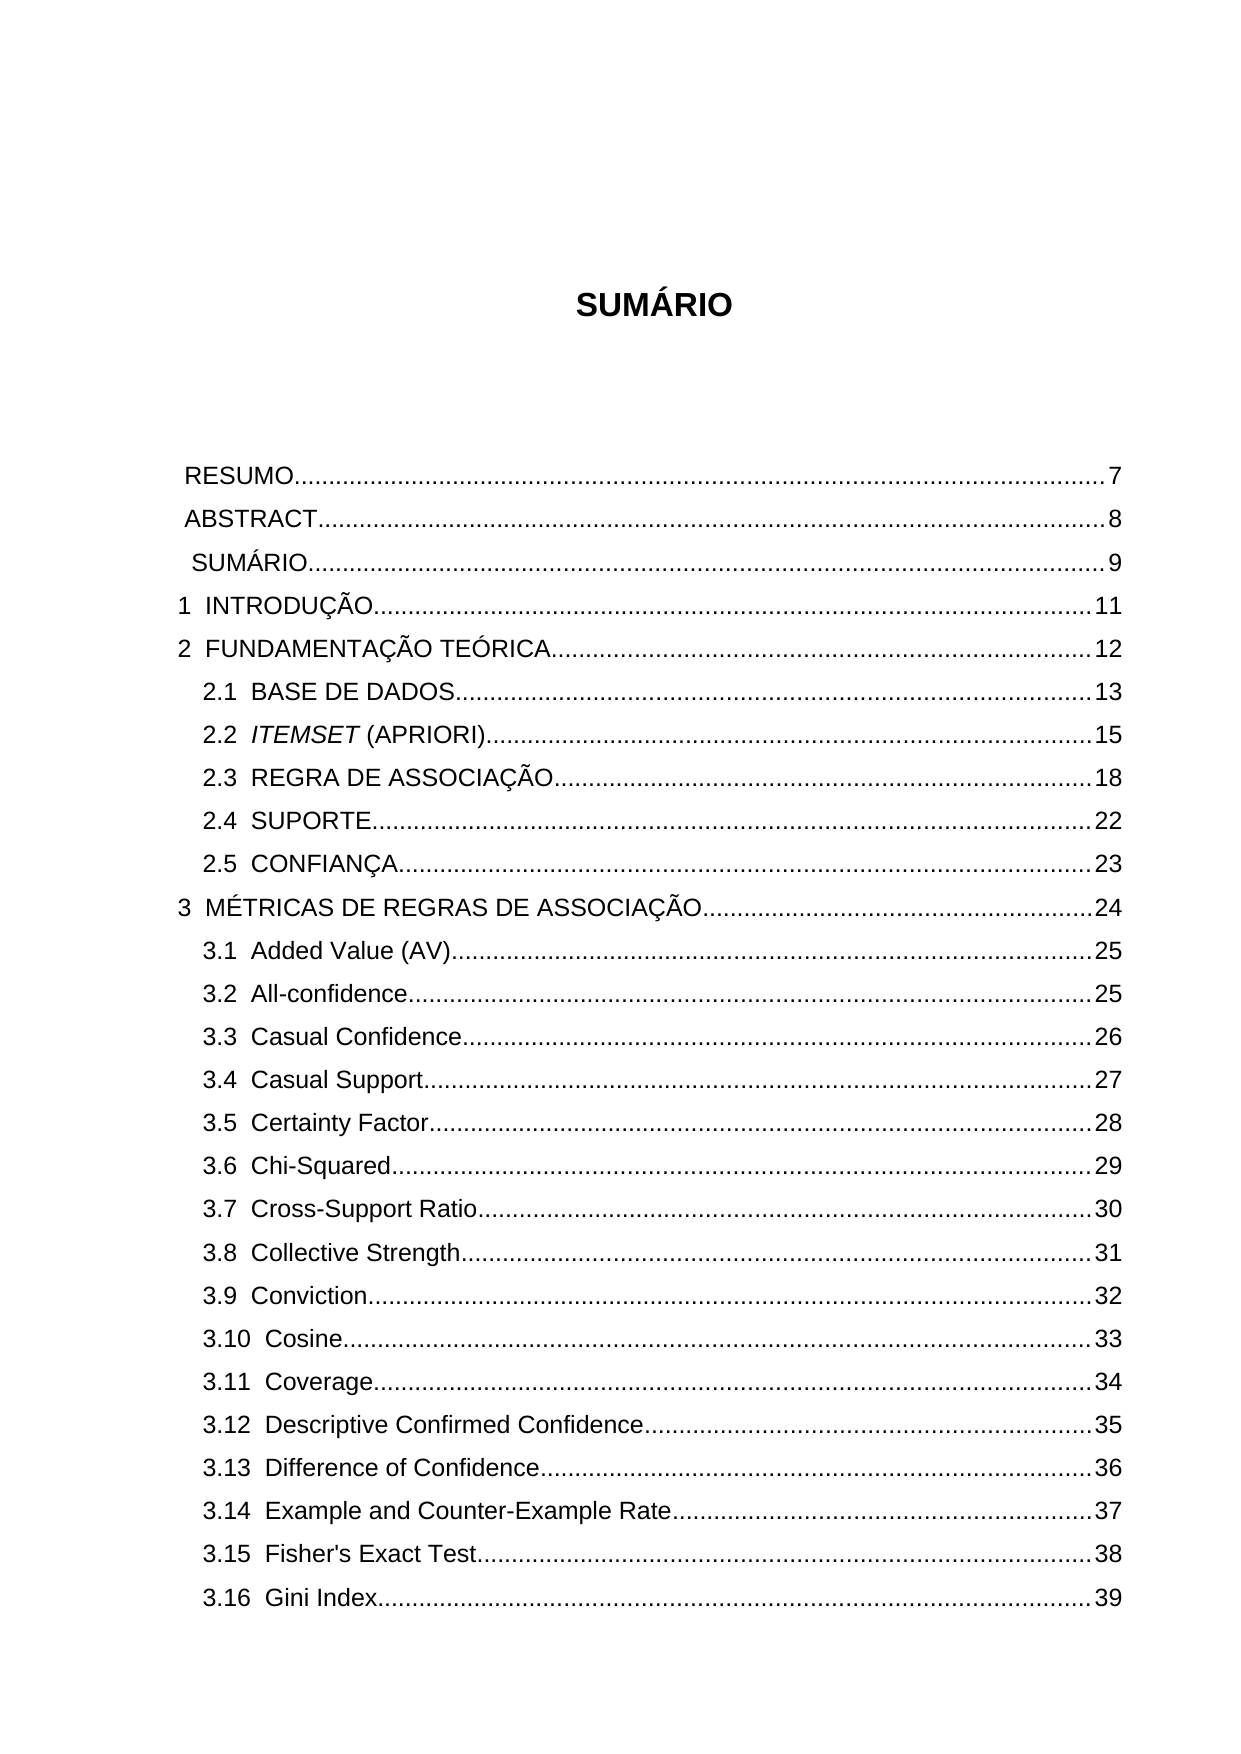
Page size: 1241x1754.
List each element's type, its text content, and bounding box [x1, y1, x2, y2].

text SUMÁRIO 9 [177, 547, 1122, 576]
text 2.5 CONFIANÇA 23 [202, 849, 1122, 878]
text 3.8 Collective Strength 31 [202, 1237, 1122, 1266]
text 2.2 ITEMSET (APRIORI) 15 [202, 720, 1122, 749]
text 3.10 Cosine 33 [202, 1324, 1122, 1352]
text 3.11 Coverage 34 [202, 1367, 1122, 1396]
text RESUMO 7 [177, 461, 1122, 490]
text 2 FUNDAMENTAÇÃO TEÓRICA 12 [177, 634, 1122, 662]
text 3.3 Casual Confidence 26 [202, 1022, 1122, 1051]
text 1 INTRODUÇÃO 11 [177, 591, 1122, 619]
text 3.12 Descriptive Confirmed Confidence 35 [202, 1410, 1122, 1439]
text 2.3 REGRA DE ASSOCIAÇÃO 18 [202, 763, 1122, 792]
text 3.7 Cross-Support Ratio 30 [202, 1194, 1122, 1223]
text 3 MÉTRICAS DE REGRAS DE ASSOCIAÇÃO 24 [177, 892, 1122, 921]
text 2.1 BASE DE DADOS 13 [202, 677, 1122, 706]
text 3.14 Example and Counter-Example Rate 37 [202, 1496, 1122, 1525]
text 2.4 SUPORTE 22 [202, 806, 1122, 835]
text 3.5 Certainty Factor 28 [202, 1108, 1122, 1137]
text 3.13 Difference of Confidence 36 [202, 1453, 1122, 1482]
text ABSTRACT 8 [177, 504, 1122, 533]
text 3.4 Casual Support 27 [202, 1065, 1122, 1094]
text 3.9 Conviction 32 [202, 1281, 1122, 1309]
text SUMÁRIO [177, 286, 1122, 324]
text 3.15 Fisher's Exact Test 38 [202, 1539, 1122, 1568]
text 3.6 Chi-Squared 29 [202, 1151, 1122, 1180]
text 3.1 Added Value (AV) 25 [202, 936, 1122, 964]
text 3.16 Gini Index 39 [202, 1582, 1122, 1611]
text 3.2 All-confidence 25 [202, 979, 1122, 1007]
